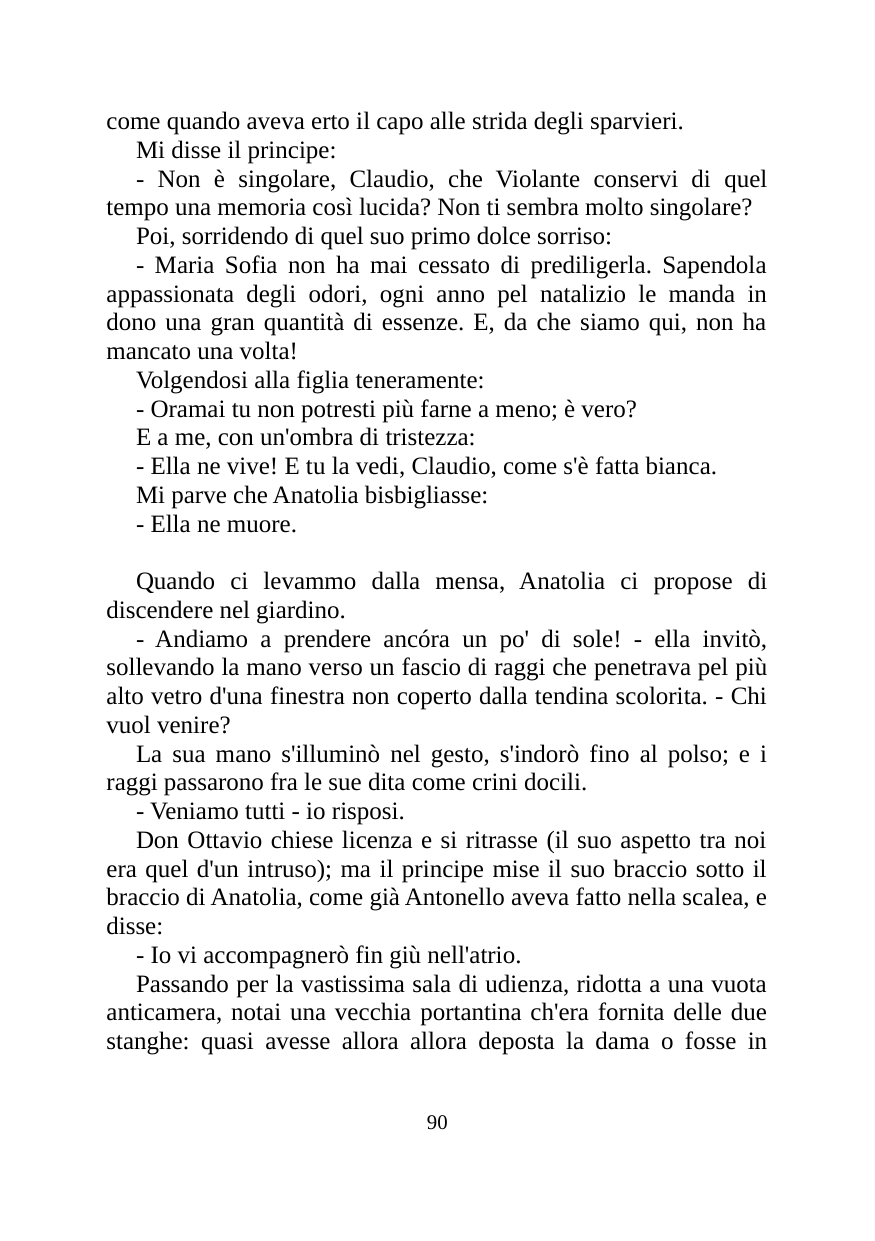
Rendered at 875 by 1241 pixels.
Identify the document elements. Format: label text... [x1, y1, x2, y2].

text Volgendosi alla figlia teneramente: [106, 365, 768, 394]
text Don Ottavio chiese licenza e si ritrasse (il suo aspetto tra noi era quel d'un intruso); ma il principe mise il suo braccio sotto il braccio di Anatolia, come già Antonello aveva fatto nella scalea, e disse: [106, 825, 768, 940]
text come quando aveva erto il capo alle strida degli sparvieri. [106, 106, 768, 135]
text - Ella ne vive! E tu la vedi, Claudio, come s'è fatta bianca. [106, 451, 768, 480]
text Passando per la vastissima sala di udienza, ridotta a una vuota anticamera, notai una vecchia portantina ch'era fornita delle due stanghe: quasi avesse allora allora deposta la dama o fosse in [106, 969, 768, 1055]
text Mi parve che Anatolia bisbigliasse: [106, 480, 768, 509]
text - Ella ne muore. [106, 509, 768, 537]
text Mi disse il principe: [106, 135, 768, 164]
text - Oramai tu non potresti più farne a meno; è vero? [106, 394, 768, 422]
text - Non è singolare, Claudio, che Violante conservi di quel tempo una memoria così lucida? Non ti sembra molto singolare? [106, 164, 768, 221]
text - Veniamo tutti - io risposi. [106, 796, 768, 825]
text Poi, sorridendo di quel suo primo dolce sorriso: [106, 221, 768, 250]
text La sua mano s'illuminò nel gesto, s'indorò fino al polso; e i raggi passarono fra le sue dita come crini docili. [106, 739, 768, 796]
text E a me, con un'ombra di tristezza: [106, 422, 768, 451]
text Quando ci levammo dalla mensa, Anatolia ci propose di discendere nel giardino. [106, 566, 768, 624]
text - Io vi accompagnerò fin giù nell'atrio. [106, 940, 768, 969]
text - Maria Sofia non ha mai cessato di prediligerla. Sapendola appassionata degli odori, ogni anno pel natalizio le manda in dono una gran quantità di essenze. E, da che siamo qui, non ha mancato una volta! [106, 250, 768, 365]
text - Andiamo a prendere ancóra un po' di sole! - ella invitò, sollevando la mano verso un fascio di raggi che penetrava pel più alto vetro d'una finestra non coperto dalla tendina scolorita. - Chi vuol venire? [106, 624, 768, 739]
